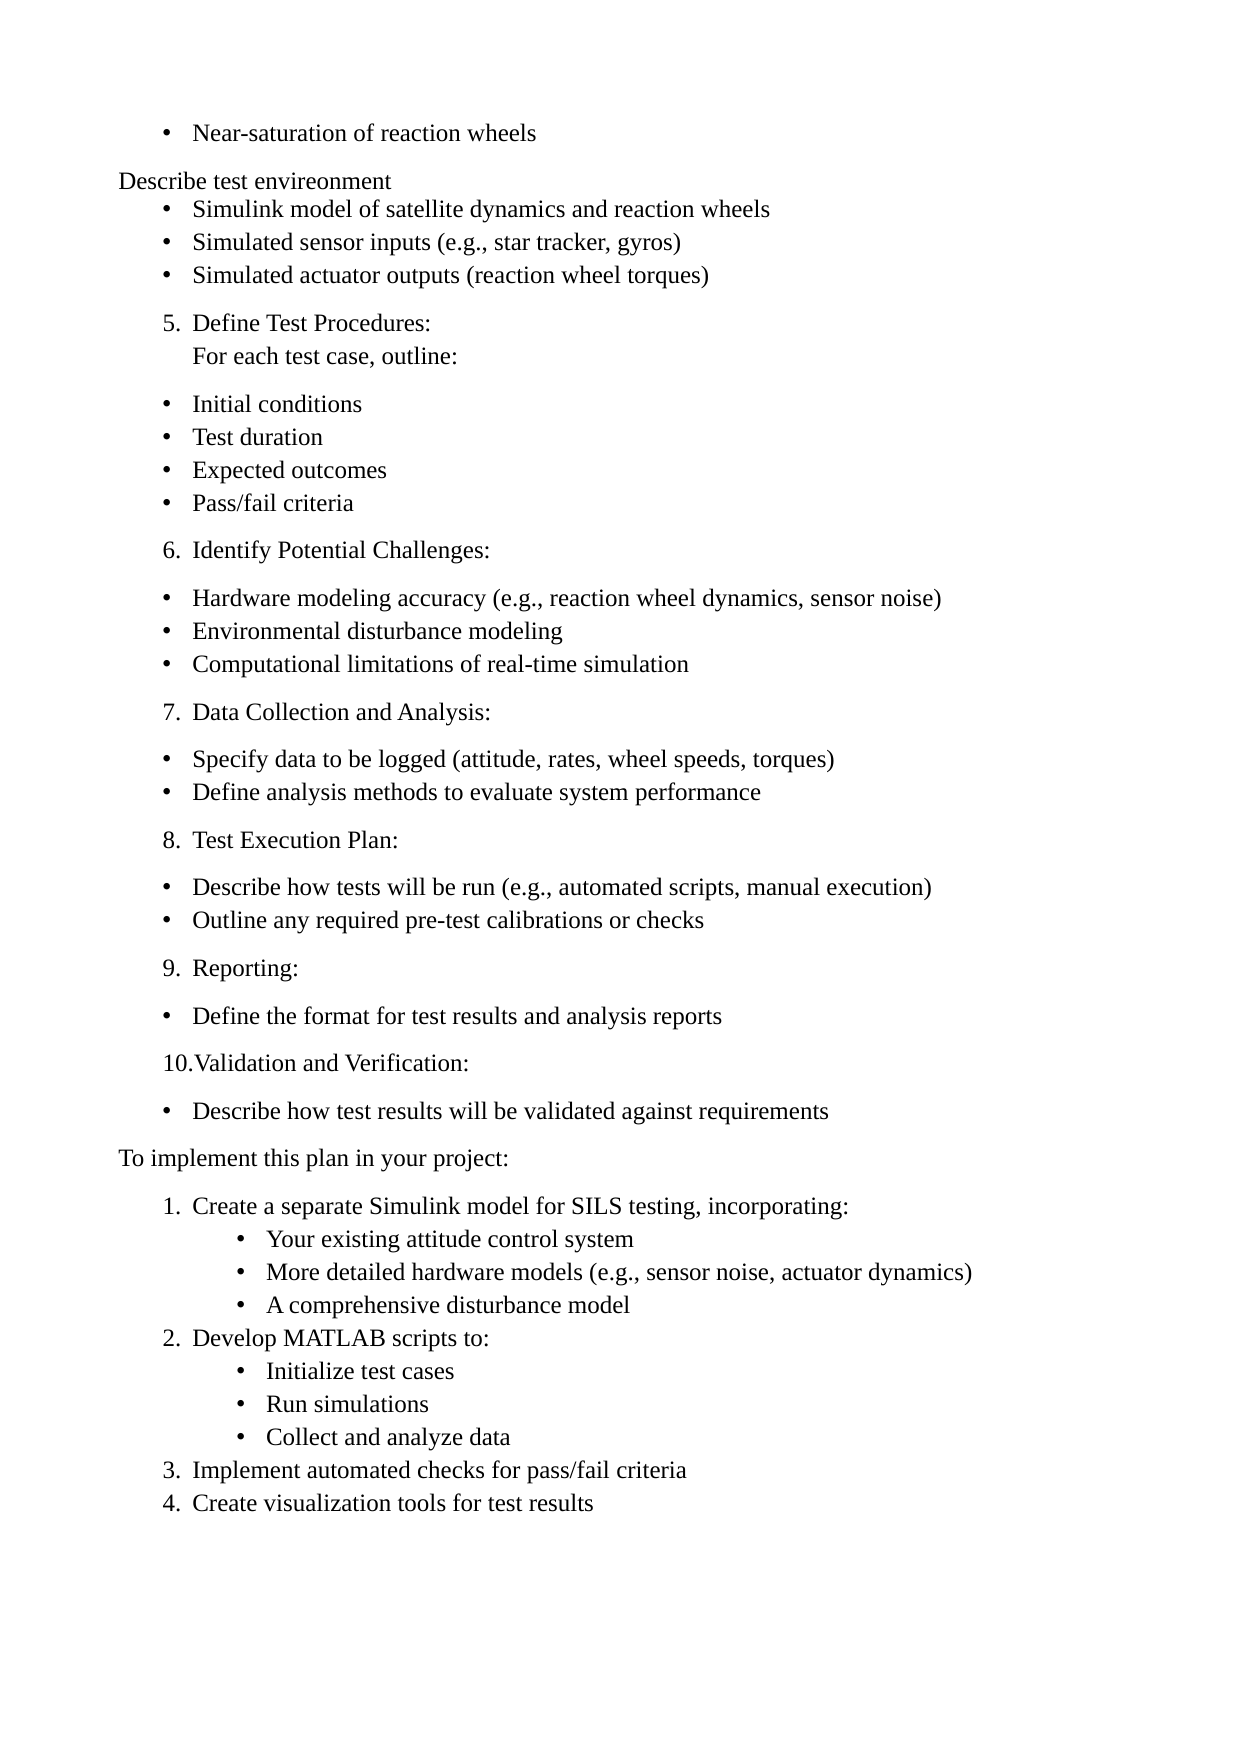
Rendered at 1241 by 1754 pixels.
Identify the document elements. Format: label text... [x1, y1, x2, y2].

list Collect and analyze data [236, 1422, 1122, 1451]
list Develop MATLAB scripts to: [162, 1323, 1122, 1352]
list Computational limitations of real-time simulation [162, 649, 1122, 678]
list Run simulations [236, 1389, 1122, 1418]
list Define the format for test results and analysis reports [162, 1001, 1122, 1029]
list Initial conditions [162, 389, 1122, 417]
list Environmental disturbance modeling [162, 616, 1122, 645]
list Test Execution Plan: [162, 825, 1122, 854]
list Hardware modeling accuracy (e.g., reaction wheel dynamics, sensor noise) [162, 583, 1122, 612]
text Describe test envireonment [118, 166, 1122, 194]
list Simulated sensor inputs (e.g., star tracker, gyros) [162, 227, 1122, 256]
list Create a separate Simulink model for SILS testing, incorporating: [162, 1191, 1122, 1220]
list Define Test Procedures: For each test case, outline: [162, 308, 1122, 370]
list Reporting: [162, 953, 1122, 982]
list More detailed hardware models (e.g., sensor noise, actuator dynamics) [236, 1257, 1122, 1286]
list Near-saturation of reaction wheels [162, 118, 1122, 147]
text To implement this plan in your project: [118, 1143, 1122, 1172]
list Test duration [162, 422, 1122, 451]
list Outline any required pre-test calibrations or checks [162, 906, 1122, 934]
list Specify data to be logged (attitude, rates, wheel speeds, torques) [162, 744, 1122, 773]
list Expected outcomes [162, 455, 1122, 483]
list Your existing attitude control system [236, 1224, 1122, 1253]
list Validation and Verification: [162, 1048, 1122, 1077]
list Pass/fail criteria [162, 488, 1122, 517]
list Describe how tests will be run (e.g., automated scripts, manual execution) [162, 872, 1122, 901]
list Initialize test cases [236, 1356, 1122, 1385]
list Identify Potential Challenges: [162, 535, 1122, 564]
list Data Collection and Analysis: [162, 697, 1122, 725]
list Simulated actuator outputs (reaction wheel torques) [162, 261, 1122, 289]
list Implement automated checks for pass/fail criteria [162, 1455, 1122, 1484]
list Create visualization tools for test results [162, 1488, 1122, 1517]
list A comprehensive disturbance model [236, 1290, 1122, 1319]
list Simulink model of satellite dynamics and reaction wheels [162, 194, 1122, 223]
list Define analysis methods to evaluate system performance [162, 777, 1122, 806]
list Describe how test results will be validated against requirements [162, 1096, 1122, 1125]
